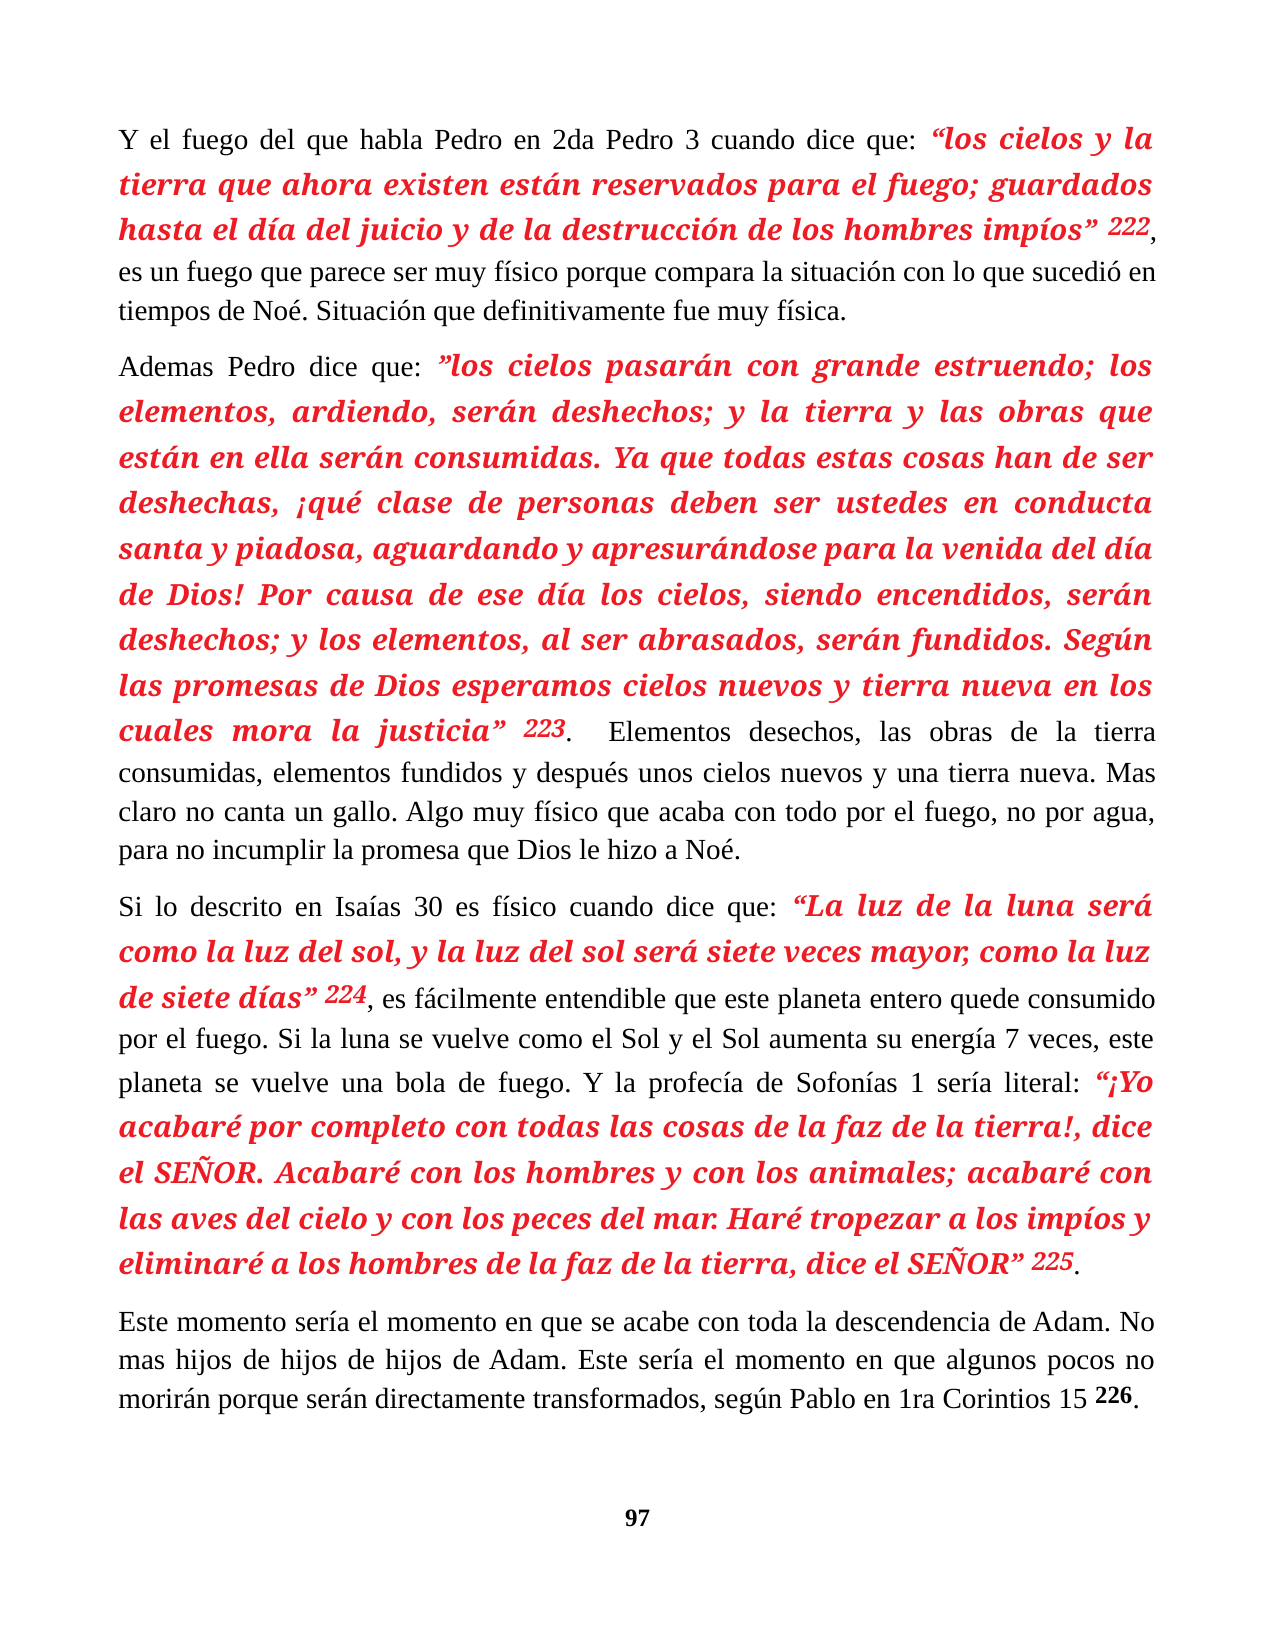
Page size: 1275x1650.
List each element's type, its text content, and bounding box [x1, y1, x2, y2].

text Este momento sería el momento en que se acabe con toda la descendencia de Adam. No mas hijos de hijos de hijos de Adam. Este sería el momento en que algunos pocos no morirán porque serán directamente transformados, según Pablo en 1ra Corintios 15 . [118, 1304, 1157, 1414]
text Si lo descrito en Isaías 30 es físico cuando dice que: “La luz de la luna será como la luz del sol, y la luz del sol será siete veces mayor, como la luz de siete días” , es fácilmente entendible que este planeta entero quede consumido por el fuego. Si la luna se vuelve como el Sol y el Sol aumenta su energía 7 veces, este planeta se vuelve una bola de fuego. Y la profecía de Sofonías 1 sería literal: “¡Yo acabaré por completo con todas las cosas de la faz de la tierra!, dice el SEÑOR. Acabaré con los hombres y con los animales; acabaré con las aves del cielo y con los peces del mar. Haré tropezar a los impíos y eliminaré a los hombres de la faz de la tierra, dice el SEÑOR” . [118, 886, 1157, 1283]
text Ademas Pedro dice que: ”los cielos pasarán con grande estruendo; los elementos, ardiendo, serán deshechos; y la tierra y las obras que están en ella serán consumidas. Ya que todas estas cosas han de ser deshechas, ¡qué clase de personas deben ser ustedes en conducta santa y piadosa, aguardando y apresurándose para la venida del día de Dios! Por causa de ese día los cielos, siendo encendidos, serán deshechos; y los elementos, al ser abrasados, serán fundidos. Según las promesas de Dios esperamos cielos nuevos y tierra nueva en los cuales mora la justicia” . Elementos desechos, las obras de la tierra consumidas, elementos fundidos y después unos cielos nuevos y una tierra nueva. Mas claro no canta un gallo. Algo muy físico que acaba con todo por el fuego, no por agua, para no incumplir la promesa que Dios le hizo a Noé. [118, 346, 1157, 866]
text Y el fuego del que habla Pedro en 2da Pedro 3 cuando dice que: “los cielos y la tierra que ahora existen están reservados para el fuego; guardados hasta el día del juicio y de la destrucción de los hombres impíos” , es un fuego que parece ser muy físico porque compara la situación con lo que sucedió en tiempos de Noé. Situación que definitivamente fue muy física. [118, 118, 1157, 326]
